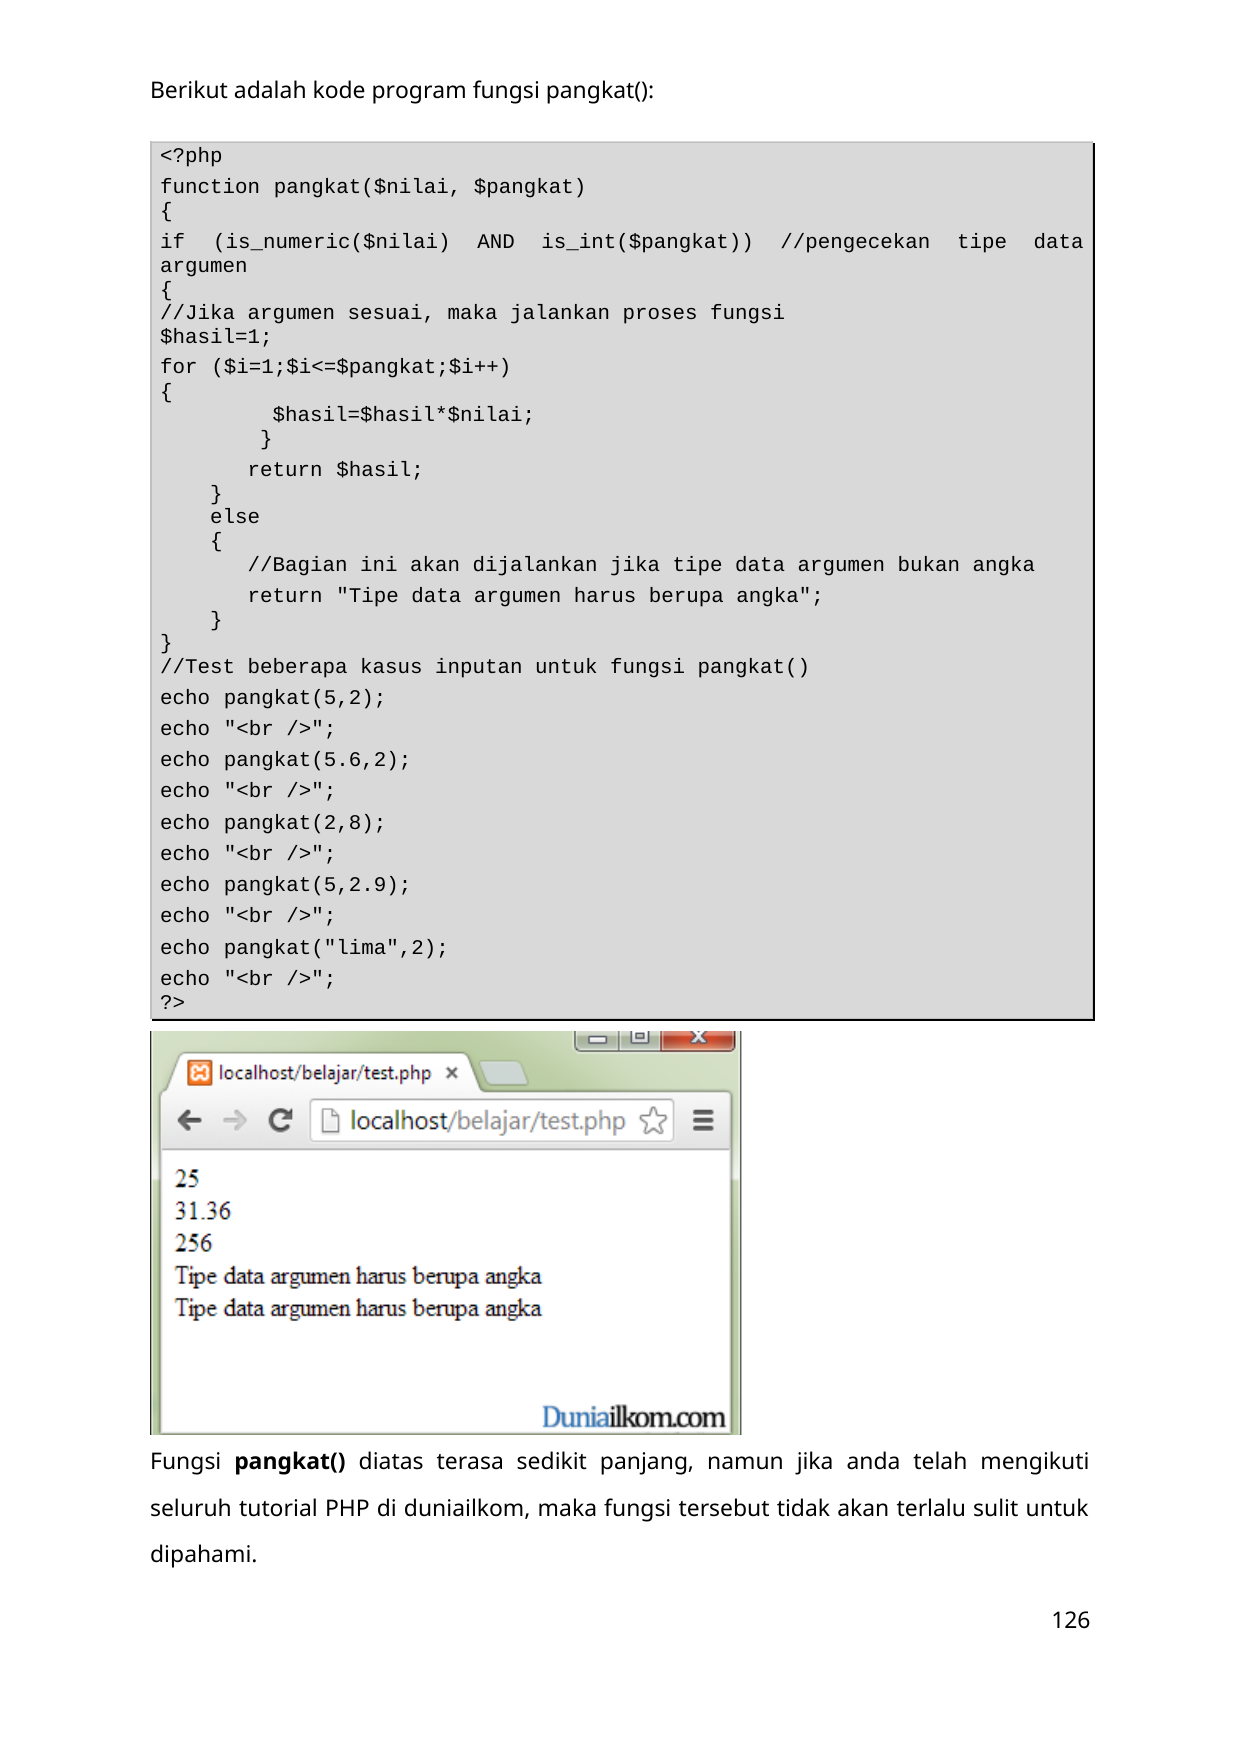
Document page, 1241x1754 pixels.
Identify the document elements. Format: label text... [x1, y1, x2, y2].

picture [150, 1031, 742, 1435]
text Fungsi pangkat() diatas terasa sedikit panjang, namun jika anda telah mengikuti seluruh tutorial PHP di duniailkom, maka fungsi tersebut tidak akan terlalu sulit untuk dipahami. [150, 1445, 1090, 1570]
text Berikut adalah kode program fungsi pangkat(): [150, 74, 1090, 105]
